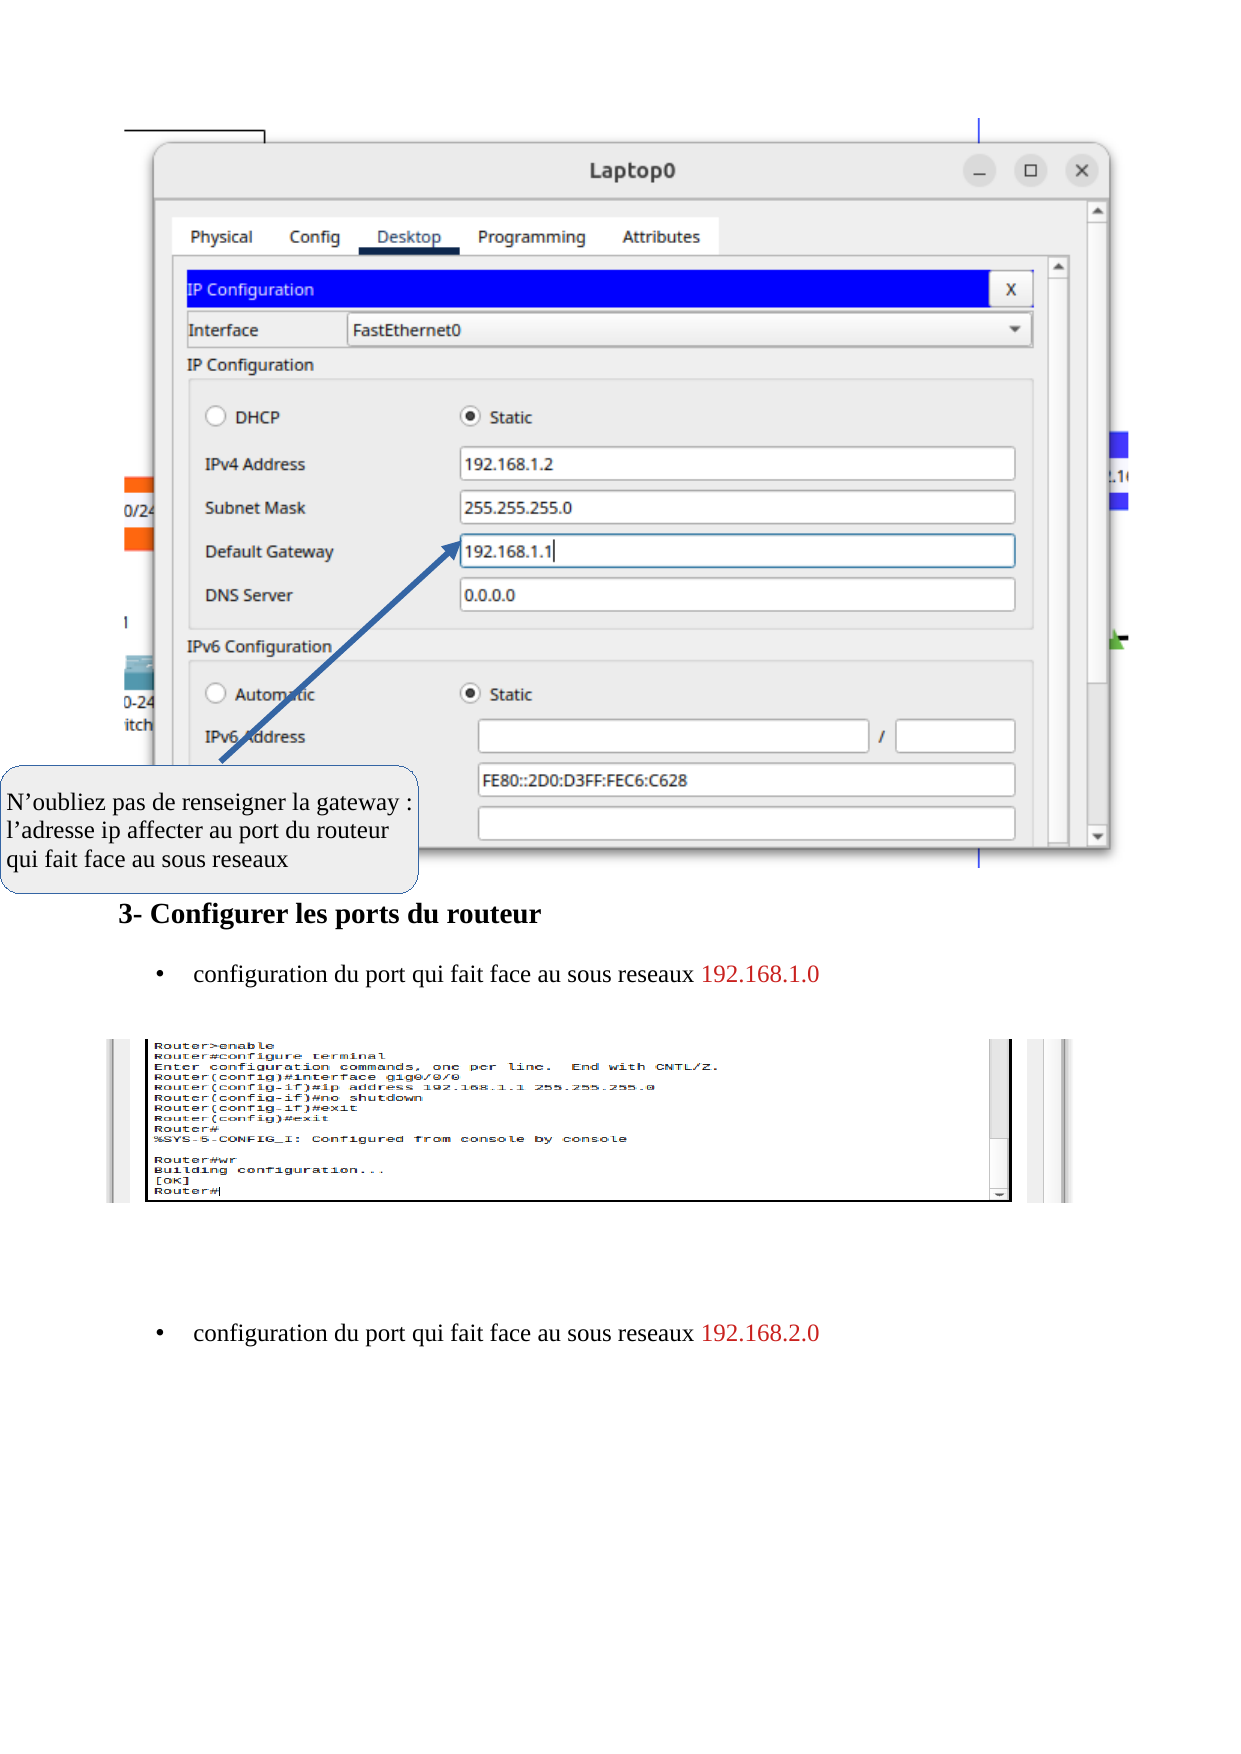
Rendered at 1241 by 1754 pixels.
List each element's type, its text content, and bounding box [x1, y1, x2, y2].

picture [106, 1039, 1074, 1203]
picture [124, 118, 1129, 868]
list configuration du port qui fait face au sous reseaux 192.168.2.0 [156, 1318, 1122, 1346]
text 3- Configurer les ports du routeur [118, 896, 1122, 930]
list configuration du port qui fait face au sous reseaux 192.168.1.0 [156, 959, 1122, 987]
